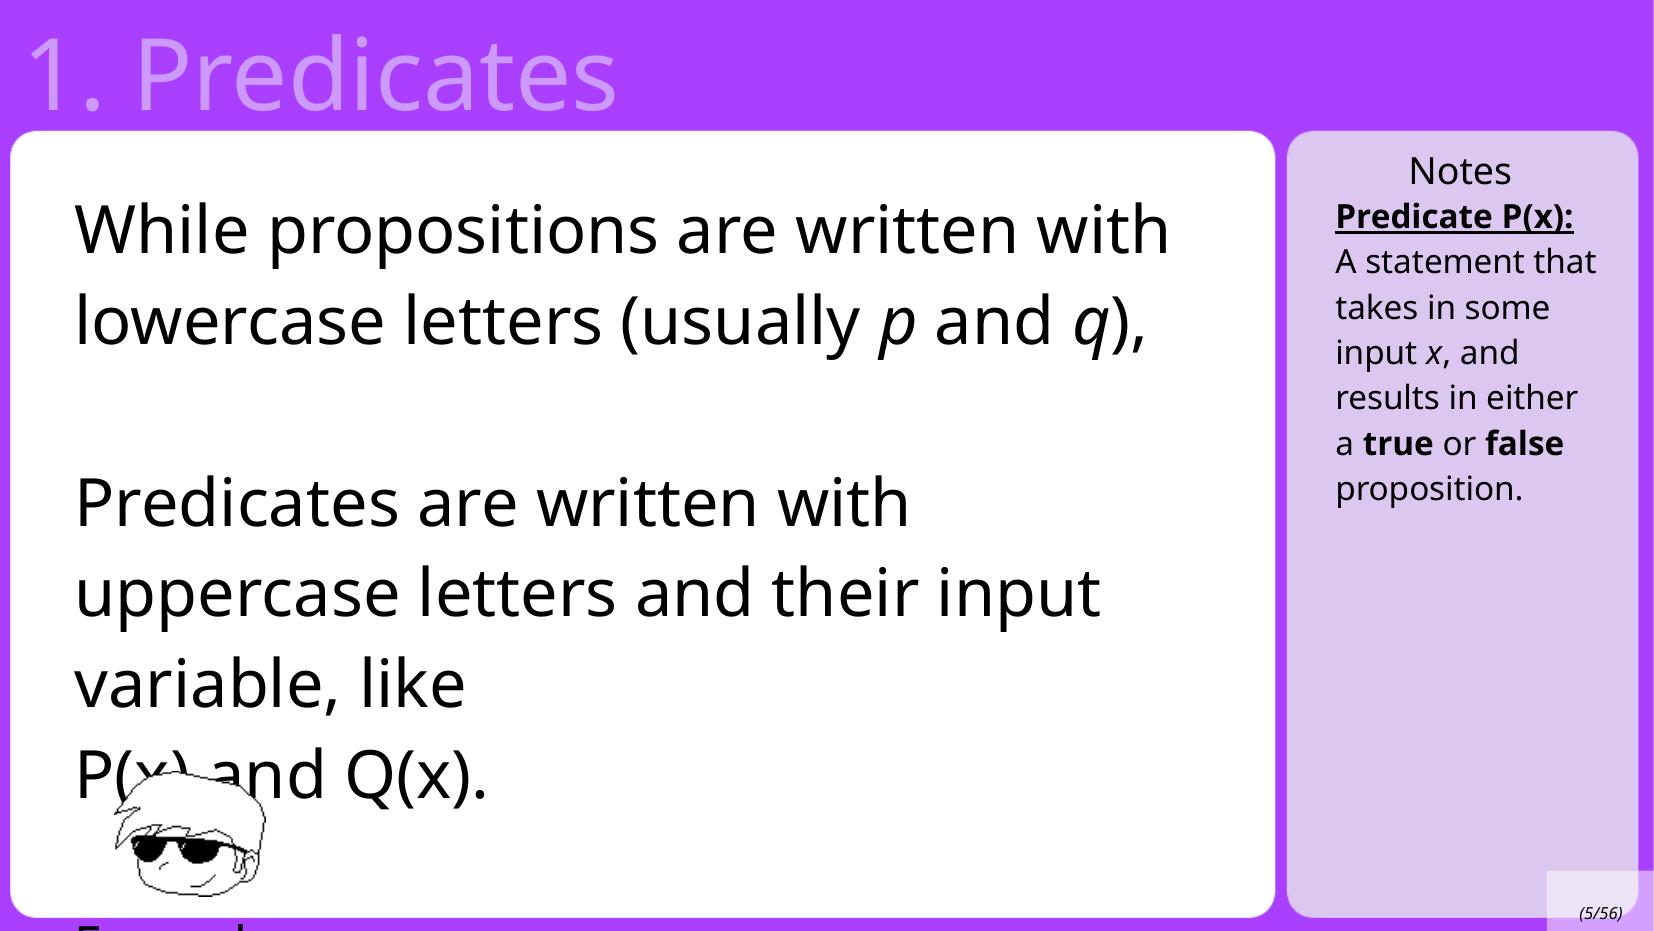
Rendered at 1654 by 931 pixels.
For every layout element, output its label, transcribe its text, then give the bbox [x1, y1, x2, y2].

title 1. Predicates [22, 13, 1511, 130]
text_box (56/56) [1546, 877, 1654, 931]
text_box Predicate P(x): A statement that takes in some input x, and results in either a true or false proposition. [1319, 213, 1613, 490]
text_box Notes [1290, 141, 1631, 199]
picture [0, 0, 1654, 931]
text_box While propositions are written with lowercase letters (usually p and q), Predicates are written with uppercase letters and their input variable, like P(x) and Q(x). Example: P(x) is the predicate, “x is a cool dude.” [74, 182, 1226, 874]
